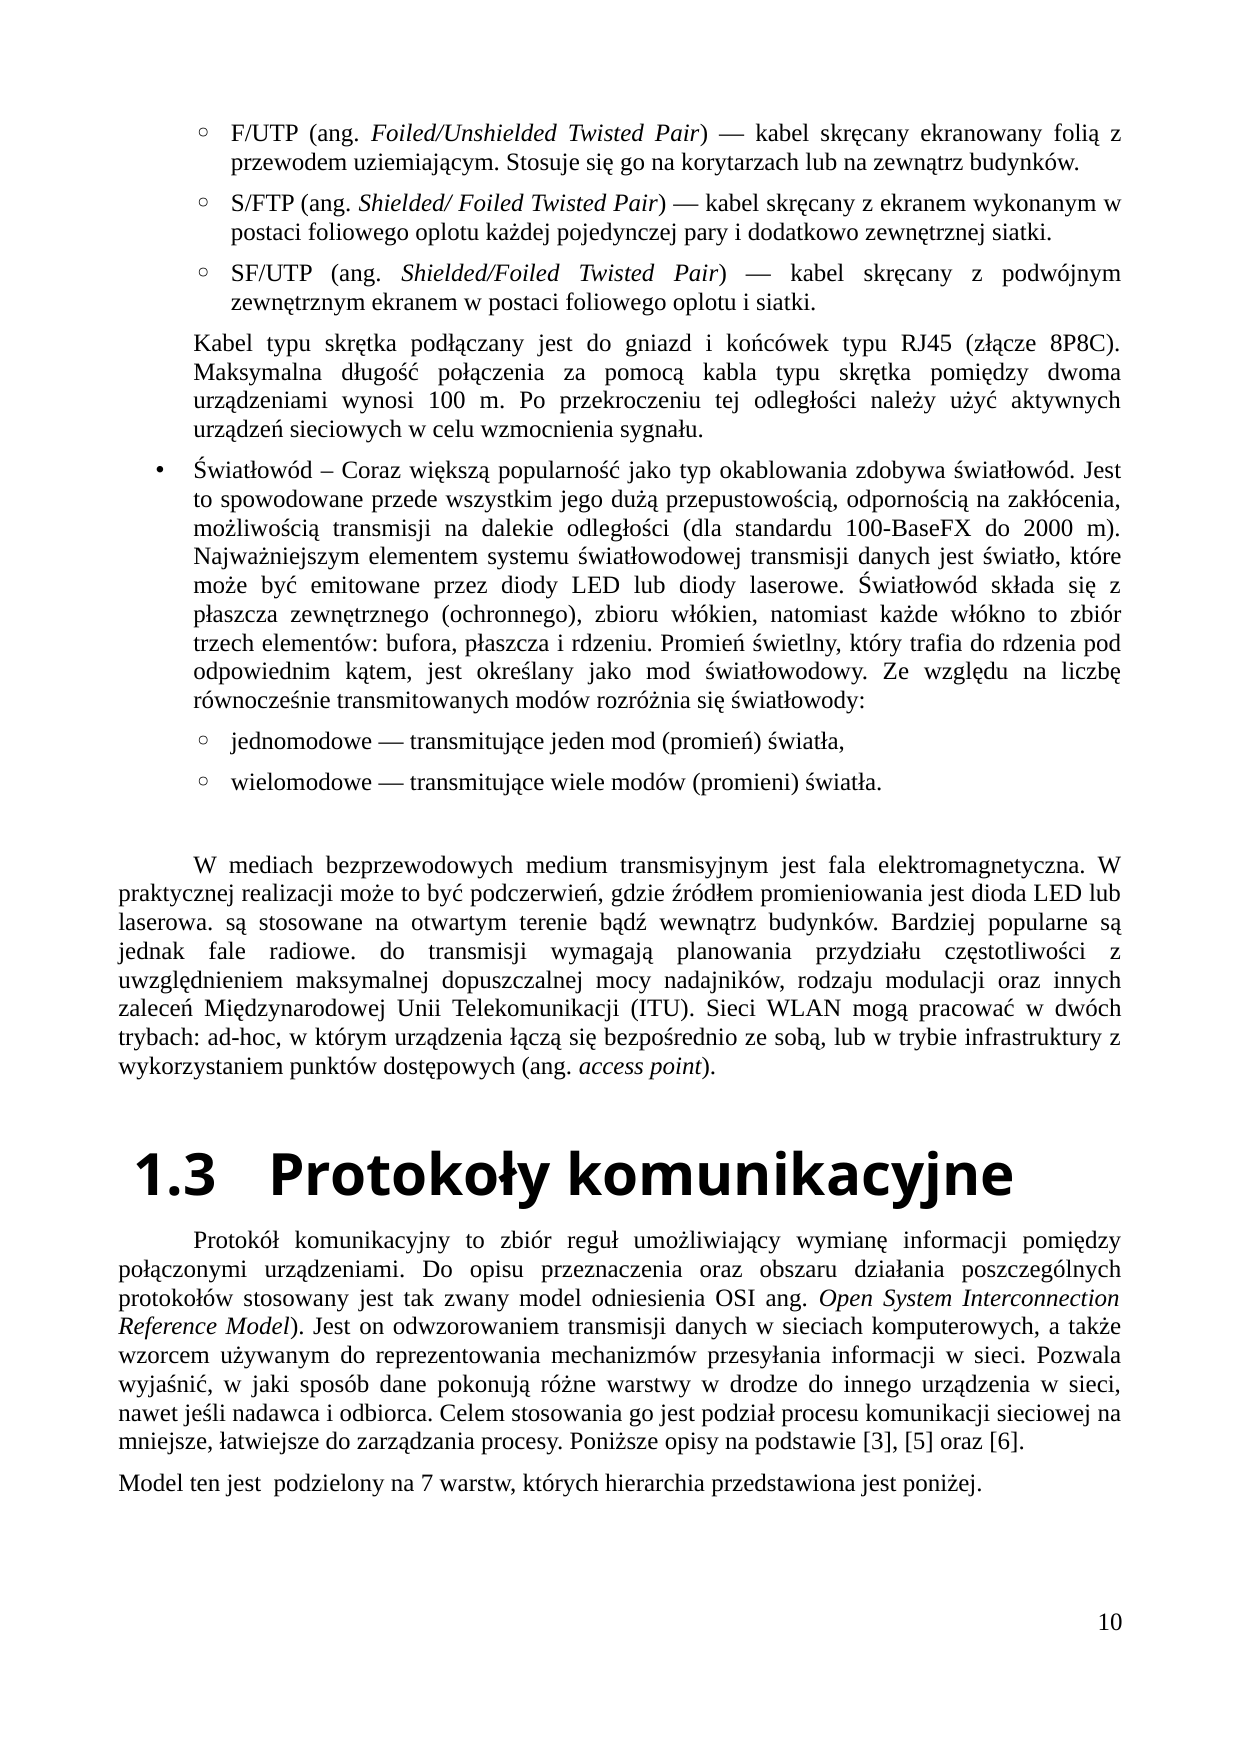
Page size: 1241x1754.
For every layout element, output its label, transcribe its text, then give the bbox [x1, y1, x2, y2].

subtitle Protokoły komunikacyjne [118, 1133, 1122, 1213]
text W mediach bezprzewodowych medium transmisyjnym jest fala elektromagnetyczna. W praktycznej realizacji może to być podczerwień, gdzie źródłem promieniowania jest dioda LED lub laserowa. są stosowane na otwartym terenie bądź wewnątrz budynków. Bardziej popularne są jednak fale radiowe. do transmisji wymagają planowania przydziału częstotliwości z uwzględnieniem maksymalnej dopuszczalnej mocy nadajników, rodzaju modulacji oraz innych zaleceń Międzynarodowej Unii Telekomunikacji (ITU). Sieci WLAN mogą pracować w dwóch trybach: ad-hoc, w którym urządzenia łączą się bezpośrednio ze sobą, lub w trybie infrastruktury z wykorzystaniem punktów dostępowych (ang. access point). [118, 850, 1122, 1080]
list SF/UTP (ang. Shielded/Foiled Twisted Pair) — kabel skręcany z podwójnym zewnętrznym ekranem w postaci foliowego oplotu i siatki. [193, 258, 1122, 315]
list Kabel typu skrętka podłączany jest do gniazd i końcówek typu RJ45 (złącze 8P8C). Maksymalna długość połączenia za pomocą kabla typu skrętka pomiędzy dwoma urządzeniami wynosi 100 m. Po przekroczeniu tej odległości należy użyć aktywnych urządzeń sieciowych w celu wzmocnienia sygnału. [156, 328, 1122, 443]
list jednomodowe — transmitujące jeden mod (promień) światła, [193, 726, 1122, 755]
list F/UTP (ang. Foiled/Unshielded Twisted Pair) — kabel skręcany ekranowany folią z przewodem uziemiającym. Stosuje się go na korytarzach lub na zewnątrz budynków. [193, 118, 1122, 176]
list wielomodowe — transmitujące wiele modów (promieni) światła. [193, 767, 1122, 796]
text Protokół komunikacyjny to zbiór reguł umożliwiający wymianę informacji pomiędzy połączonymi urządzeniami. Do opisu przeznaczenia oraz obszaru działania poszczególnych protokołów stosowany jest tak zwany model odniesienia OSI ang. Open System Interconnection Reference Model). Jest on odwzorowaniem transmisji danych w sieciach komputerowych, a także wzorcem używanym do reprezentowania mechanizmów przesyłania informacji w sieci. Pozwala wyjaśnić, w jaki sposób dane pokonują różne warstwy w drodze do innego urządzenia w sieci, nawet jeśli nadawca i odbiorca. Celem stosowania go jest podział procesu komunikacji sieciowej na mniejsze, łatwiejsze do zarządzania procesy. Poniższe opisy na podstawie [3], [5] oraz [6]. [118, 1225, 1122, 1455]
list S/FTP (ang. Shielded/ Foiled Twisted Pair) — kabel skręcany z ekranem wykonanym w postaci foliowego oplotu każdej pojedynczej pary i dodatkowo zewnętrznej siatki. [193, 188, 1122, 246]
list Światłowód – Coraz większą popularność jako typ okablowania zdobywa światłowód. Jest to spowodowane przede wszystkim jego dużą przepustowością, odpornością na zakłócenia, możliwością transmisji na dalekie odległości (dla standardu 100-BaseFX do 2000 m). Najważniejszym elementem systemu światłowodowej transmisji danych jest światło, które może być emitowane przez diody LED lub diody laserowe. Światłowód składa się z płaszcza zewnętrznego (ochronnego), zbioru włókien, natomiast każde włókno to zbiór trzech elementów: bufora, płaszcza i rdzeniu. Promień świetlny, który trafia do rdzenia pod odpowiednim kątem, jest określany jako mod światłowodowy. Ze względu na liczbę równocześnie transmitowanych modów rozróżnia się światłowody: [156, 455, 1122, 714]
text Model ten jest podzielony na 7 warstw, których hierarchia przedstawiona jest poniżej. [118, 1468, 1122, 1496]
